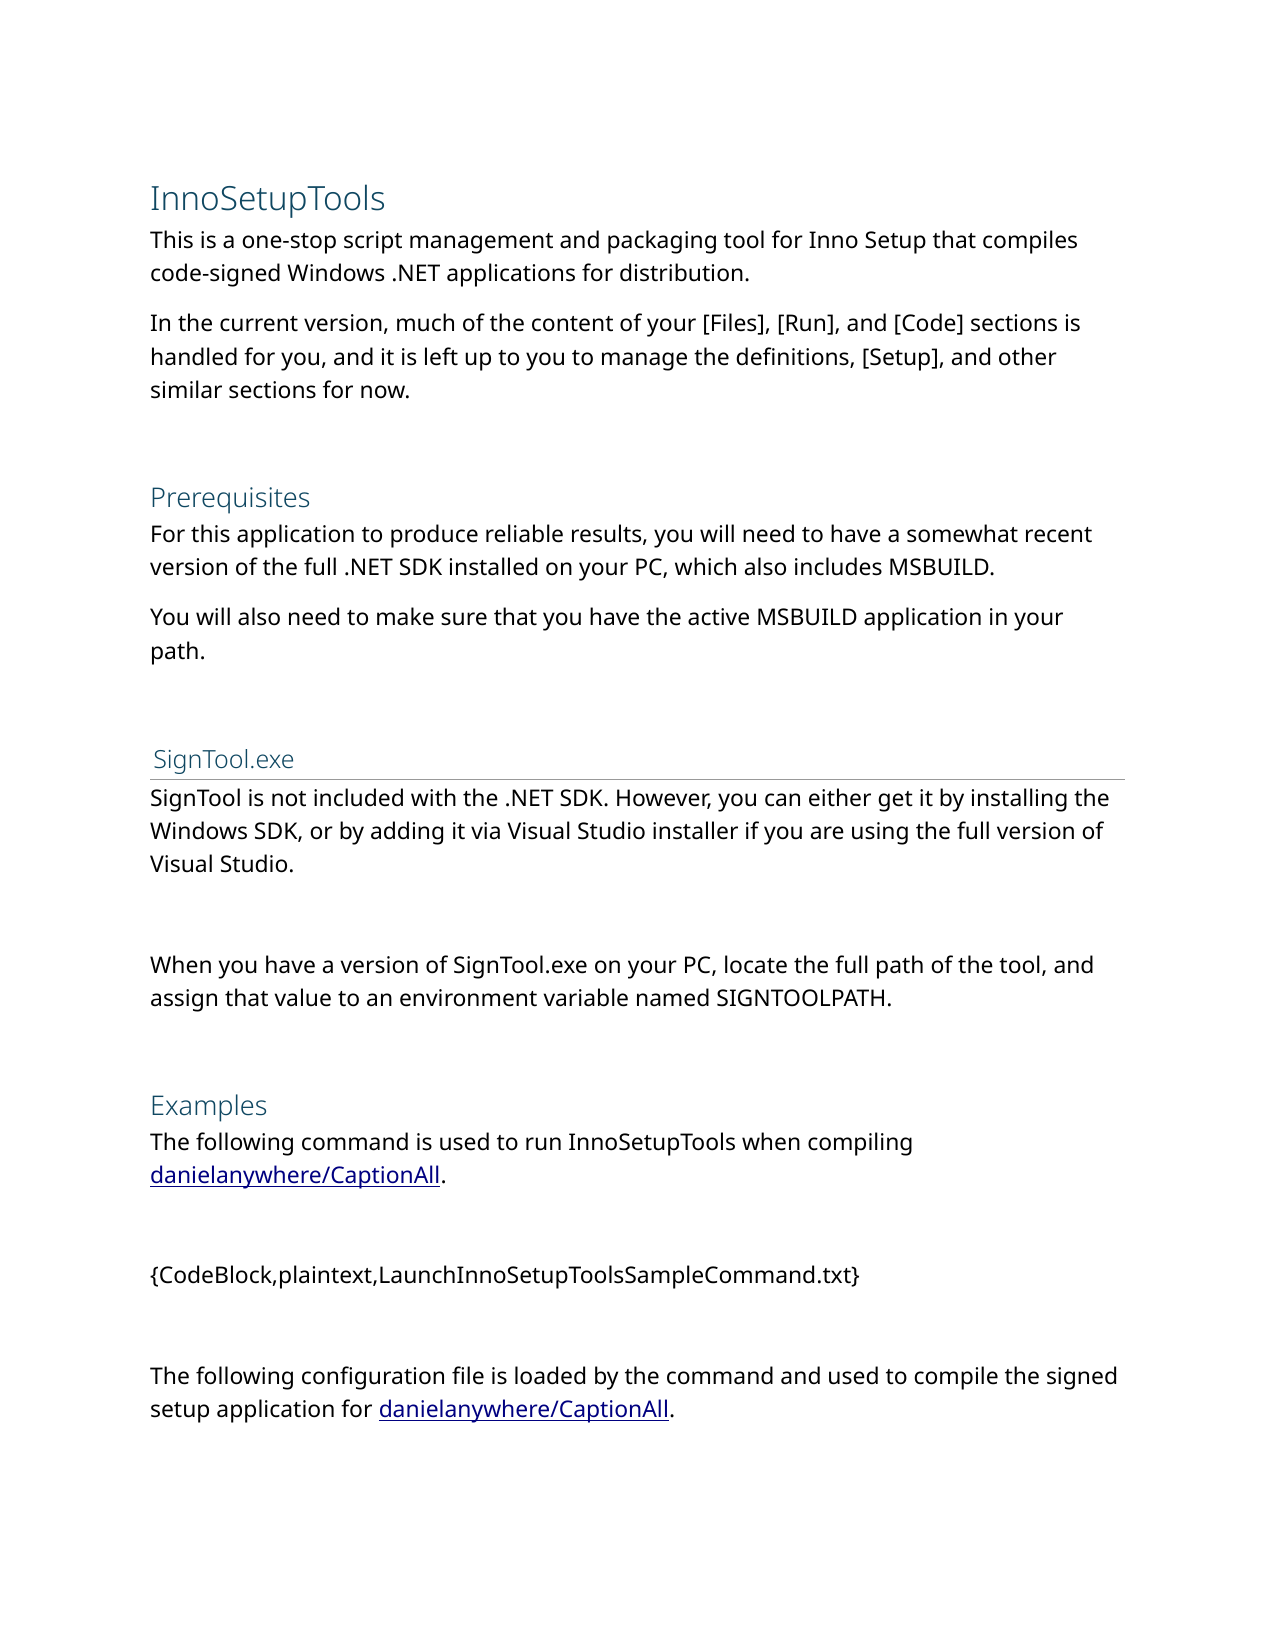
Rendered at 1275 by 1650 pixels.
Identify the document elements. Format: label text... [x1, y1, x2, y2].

text You will also need to make sure that you have the active MSBUILD application in your path. [150, 601, 1125, 666]
text SignTool is not included with the .NET SDK. However, you can either get it by installing the Windows SDK, or by adding it via Visual Studio installer if you are using the full version of Visual Studio. [150, 782, 1125, 880]
subtitle SignTool.exe [150, 739, 1125, 779]
subtitle Examples [150, 1086, 1125, 1123]
text When you have a version of SignTool.exe on your PC, locate the full path of the tool, and assign that value to an environment variable named SIGNTOOLPATH. [150, 949, 1125, 1013]
text In the current version, much of the content of your [Files], [Run], and [Code] sections is handled for you, and it is left up to you to manage the definitions, [Setup], and other similar sections for now. [150, 307, 1125, 405]
subtitle Prerequisites [150, 478, 1125, 515]
text The following configuration file is loaded by the command and used to compile the signed setup application for danielanywhere/CaptionAll. [150, 1360, 1125, 1424]
text {CodeBlock,plaintext,LaunchInnoSetupToolsSampleCommand.txt} [150, 1259, 1125, 1291]
text For this application to produce reliable results, you will need to have a somewhat recent version of the full .NET SDK installed on your PC, which also includes MSBUILD. [150, 518, 1125, 582]
text The following command is used to run InnoSetupTools when compiling danielanywhere/CaptionAll. [150, 1126, 1125, 1191]
text This is a one-stop script management and packaging tool for Inno Setup that compiles code-signed Windows .NET applications for distribution. [150, 223, 1125, 288]
subtitle InnoSetupTools [150, 175, 1125, 220]
